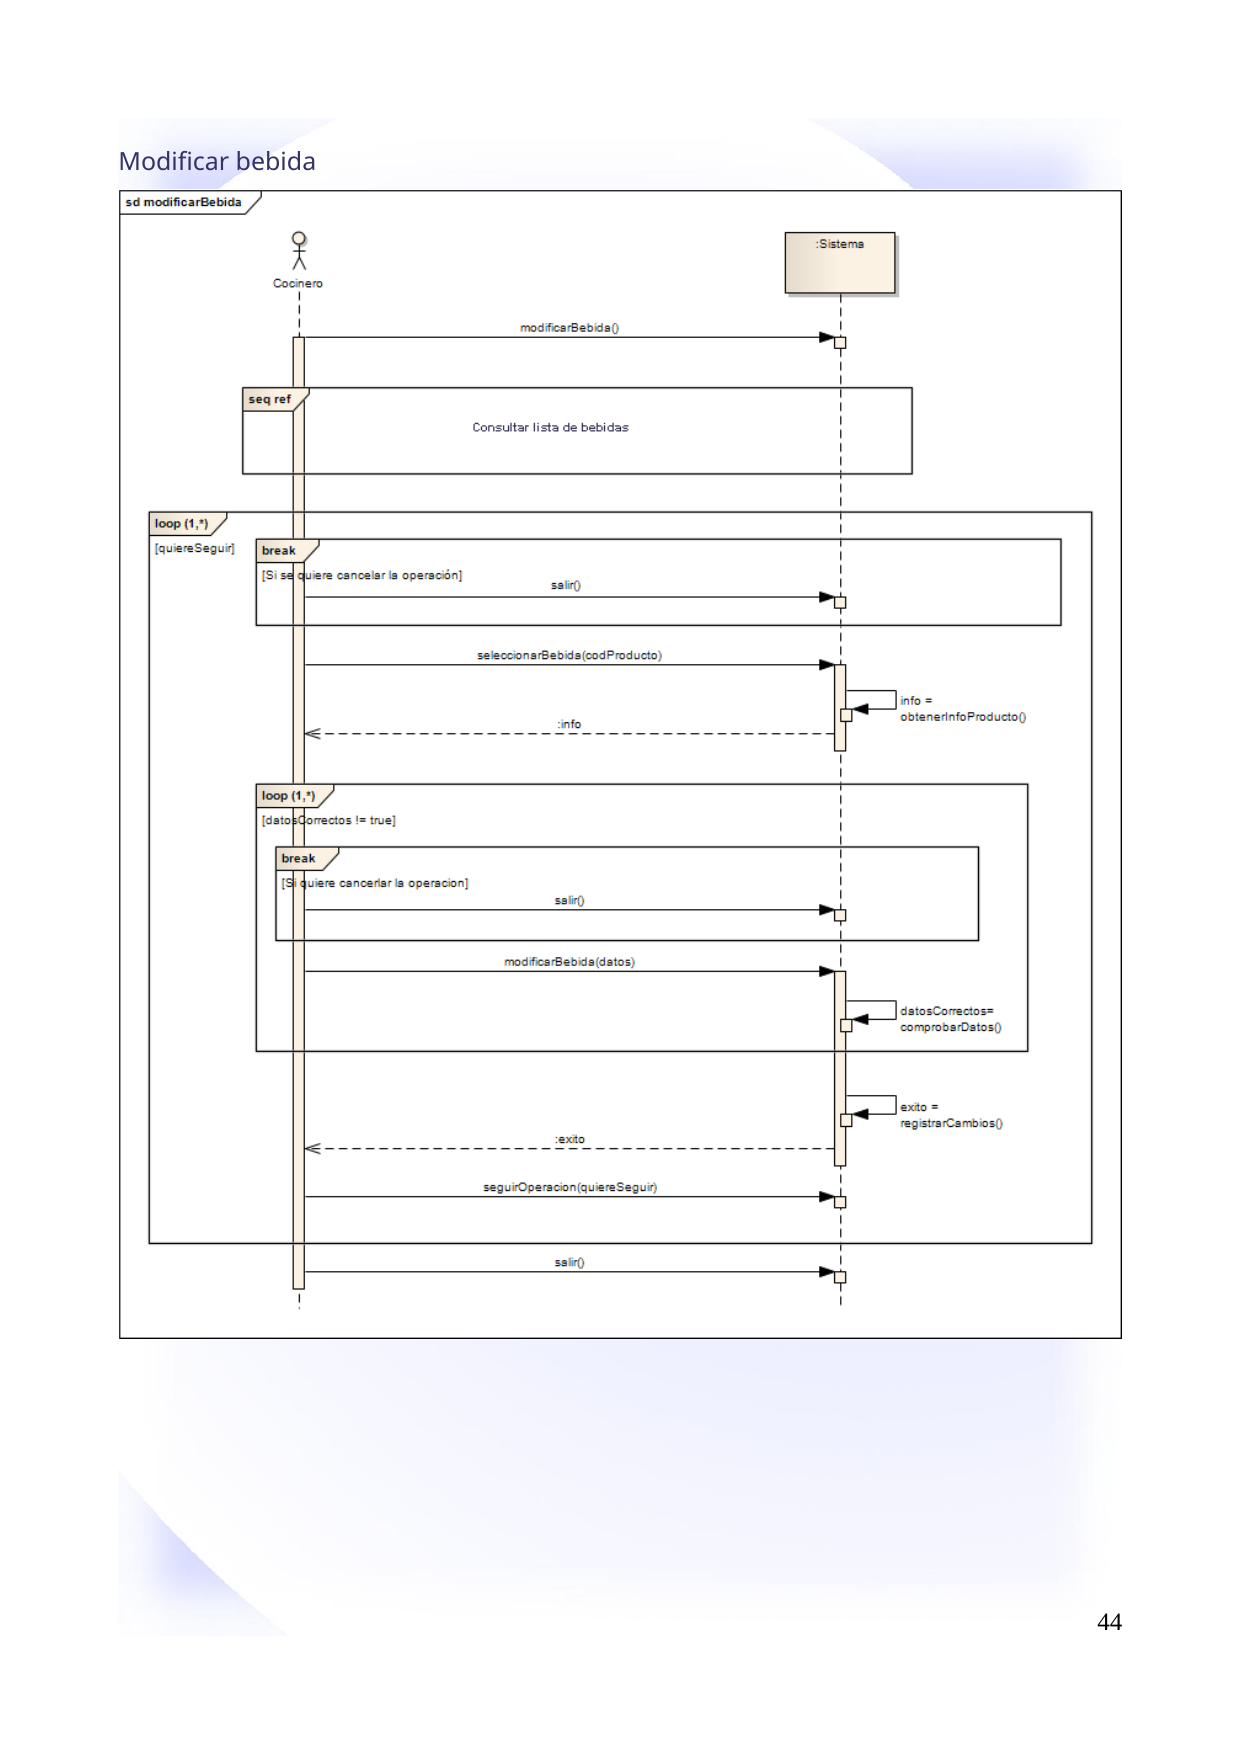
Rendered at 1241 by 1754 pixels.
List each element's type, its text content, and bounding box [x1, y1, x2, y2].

picture [118, 118, 1122, 143]
subtitle Modificar bebida [118, 143, 1122, 177]
picture [118, 177, 1122, 1636]
